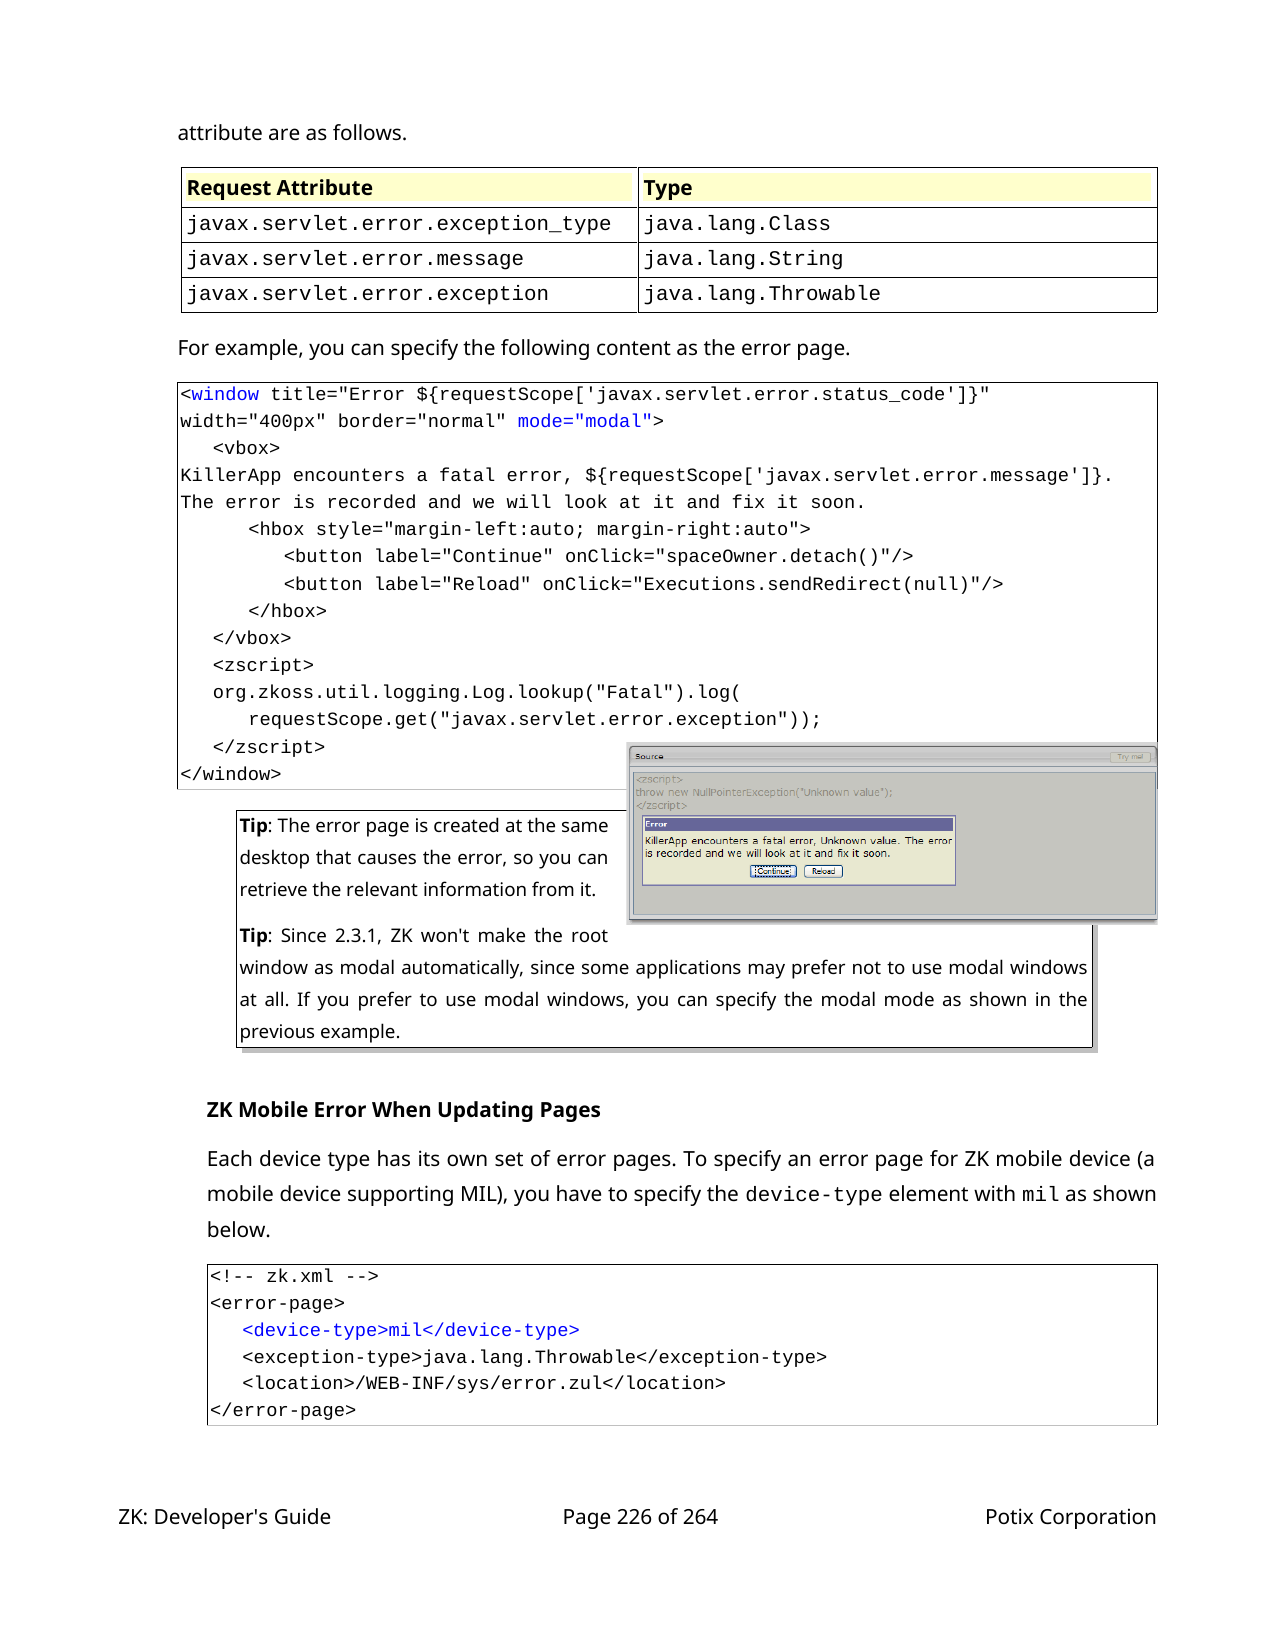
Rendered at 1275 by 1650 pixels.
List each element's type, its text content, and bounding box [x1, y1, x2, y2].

table_cell javax.servlet.error.exception [182, 278, 637, 312]
text </window> [178, 762, 626, 789]
text <device-type>mil</device-type> <exception-type>java.lang.Throwable</exception-type> <location>/WEB-INF/sys/error.zul</location> </error-page> [208, 1318, 1157, 1425]
text org.zkoss.util.logging.Log.lookup("Fatal").log( [178, 680, 1157, 704]
text </vbox> [178, 626, 1157, 650]
text requestScope.get("javax.servlet.error.exception")); [178, 707, 1157, 732]
table_cell javax.servlet.error.message [182, 243, 637, 277]
text <zscript> [178, 653, 1157, 677]
picture [626, 742, 1158, 925]
table_cell java.lang.Class [639, 208, 1157, 242]
text </hbox> [178, 598, 1157, 623]
text </zscript> [178, 734, 1157, 759]
table_cell java.lang.String [639, 243, 1157, 277]
text <!-- zk.xml --> [208, 1265, 1157, 1288]
subtitle ZK Mobile Error When Updating Pages [207, 1095, 1157, 1123]
table_header Type [639, 168, 1157, 207]
text For example, you can specify the following content as the error page. [177, 333, 1157, 361]
table_cell javax.servlet.error.exception_type [182, 208, 637, 242]
table_cell java.lang.Throwable [639, 278, 1157, 312]
text <button label="Reload" onClick="Executions.sendRedirect(null)"/> [178, 571, 1157, 596]
text Tip: Since 2.3.1, ZK won't make the root window as modal automatically, since some applications may prefer not to use modal windows at all. If you prefer to use modal windows, you can specify the modal mode as shown in the previous example. [237, 919, 1092, 1047]
text KillerApp encounters a fatal error, ${requestScope['javax.servlet.error.message']}. The error is recorded and we will look at it and fix it soon. [178, 463, 1157, 514]
text <hbox style="margin-left:auto; margin-right:auto"> [178, 517, 1157, 541]
text Each device type has its own set of error pages. To specify an error page for ZK mobile device (a mobile device supporting MIL), you have to specify the device-type element with mil as shown below. [207, 1144, 1157, 1243]
text <vbox> [178, 436, 1157, 460]
table_header Request Attribute [182, 168, 637, 207]
text <error-page> [208, 1291, 1157, 1315]
text width="400px" border="normal" mode="modal"> [178, 409, 1157, 433]
text <button label="Continue" onClick="spaceOwner.detach()"/> [178, 544, 1157, 568]
text <window title="Error ${requestScope['javax.servlet.error.status_code']}" [178, 383, 1157, 406]
text Tip: The error page is created at the same desktop that causes the error, so you can retrieve the relevant information from it. [237, 811, 626, 902]
text attribute are as follows. [177, 118, 1157, 146]
